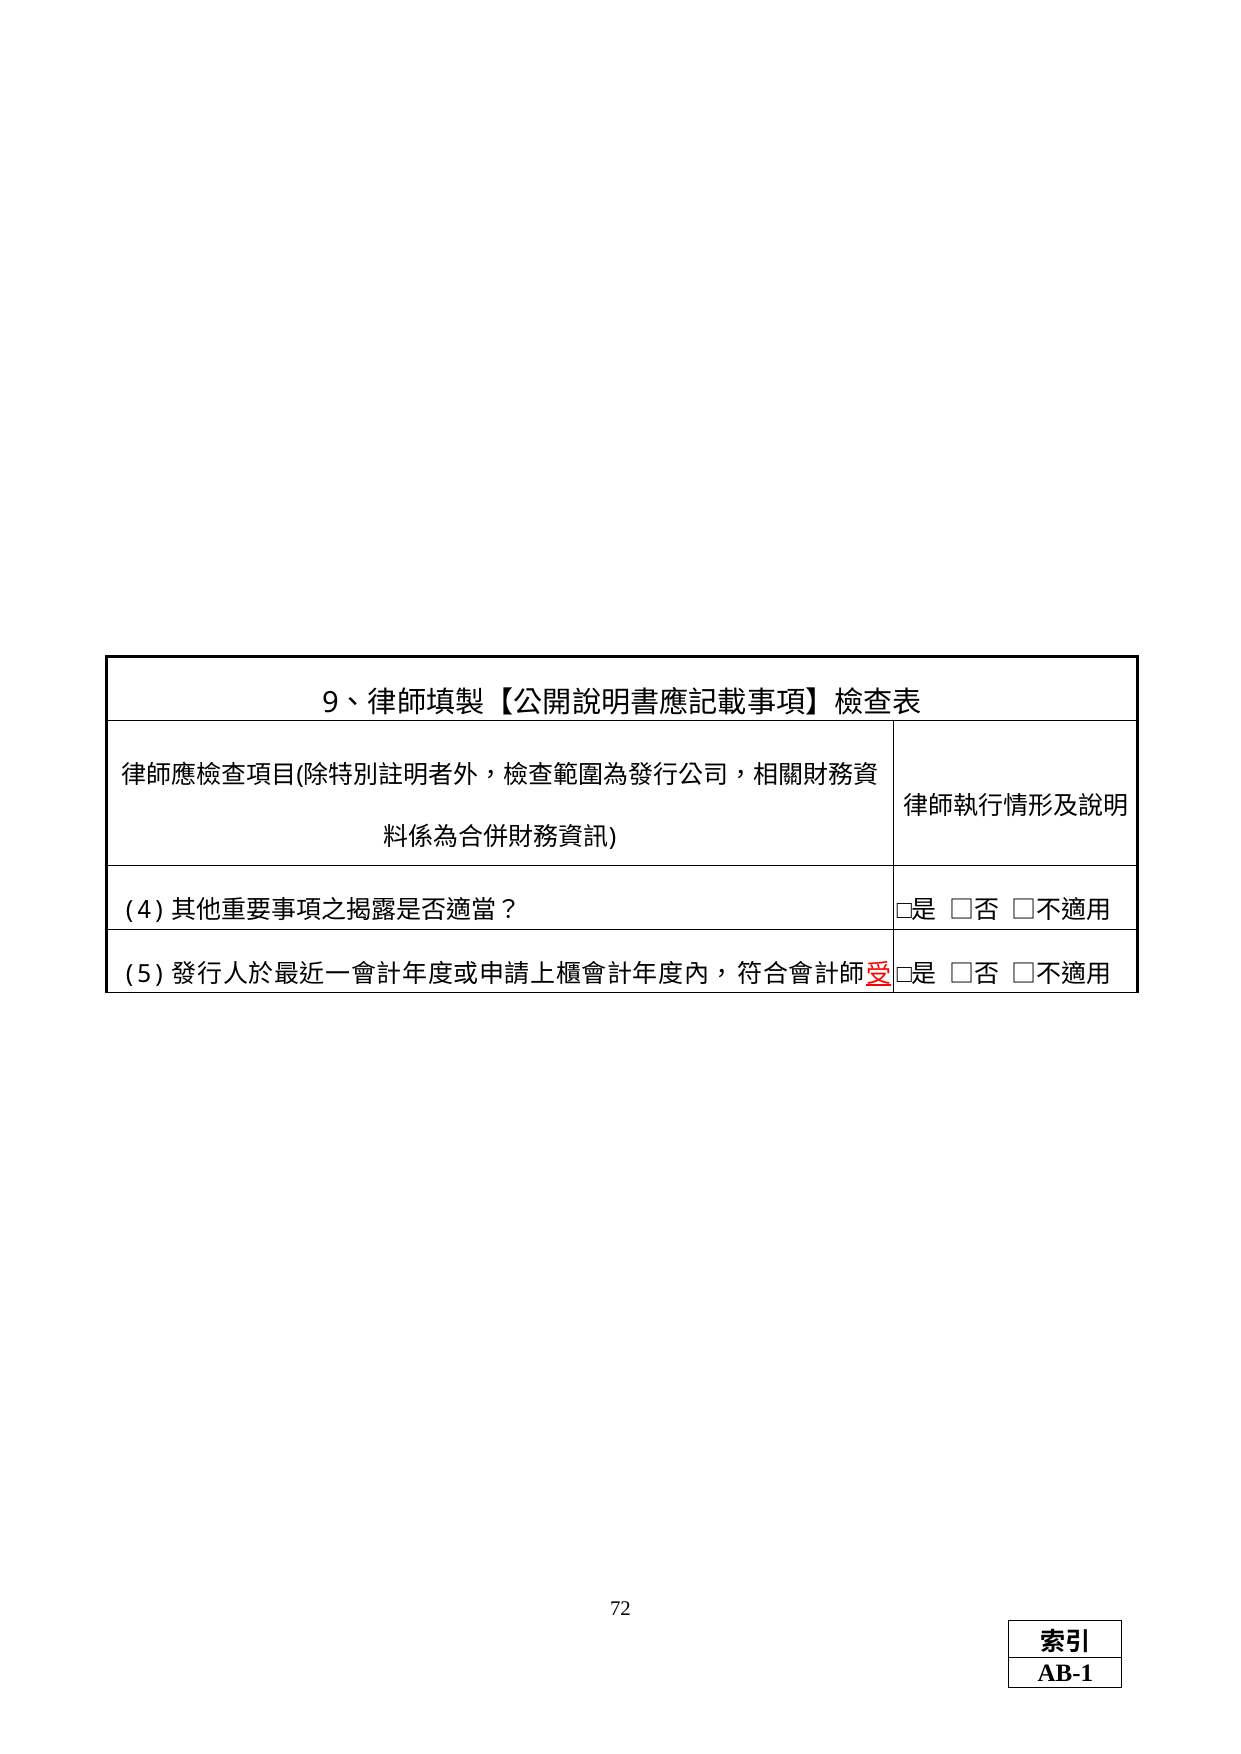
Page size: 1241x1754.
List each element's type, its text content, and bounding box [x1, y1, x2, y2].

table_cell □是 □否 □不適用 [894, 930, 1136, 992]
table_cell 律師執行情形及說明 [894, 721, 1136, 865]
table_header 9、律師填製【公開說明書應記載事項】檢查表 [108, 658, 1136, 720]
table_cell 其他重要事項之揭露是否適當？ [108, 866, 893, 929]
table_cell □是 □否 □不適用 [894, 866, 1136, 929]
table_cell 律師應檢查項目(除特別註明者外，檢查範圍為發行公司，相關財務資料係為合併財務資訊) [108, 721, 893, 865]
table_cell 發行人於最近一會計年度或申請上櫃會計年度內，符合會計師受 [108, 930, 893, 992]
